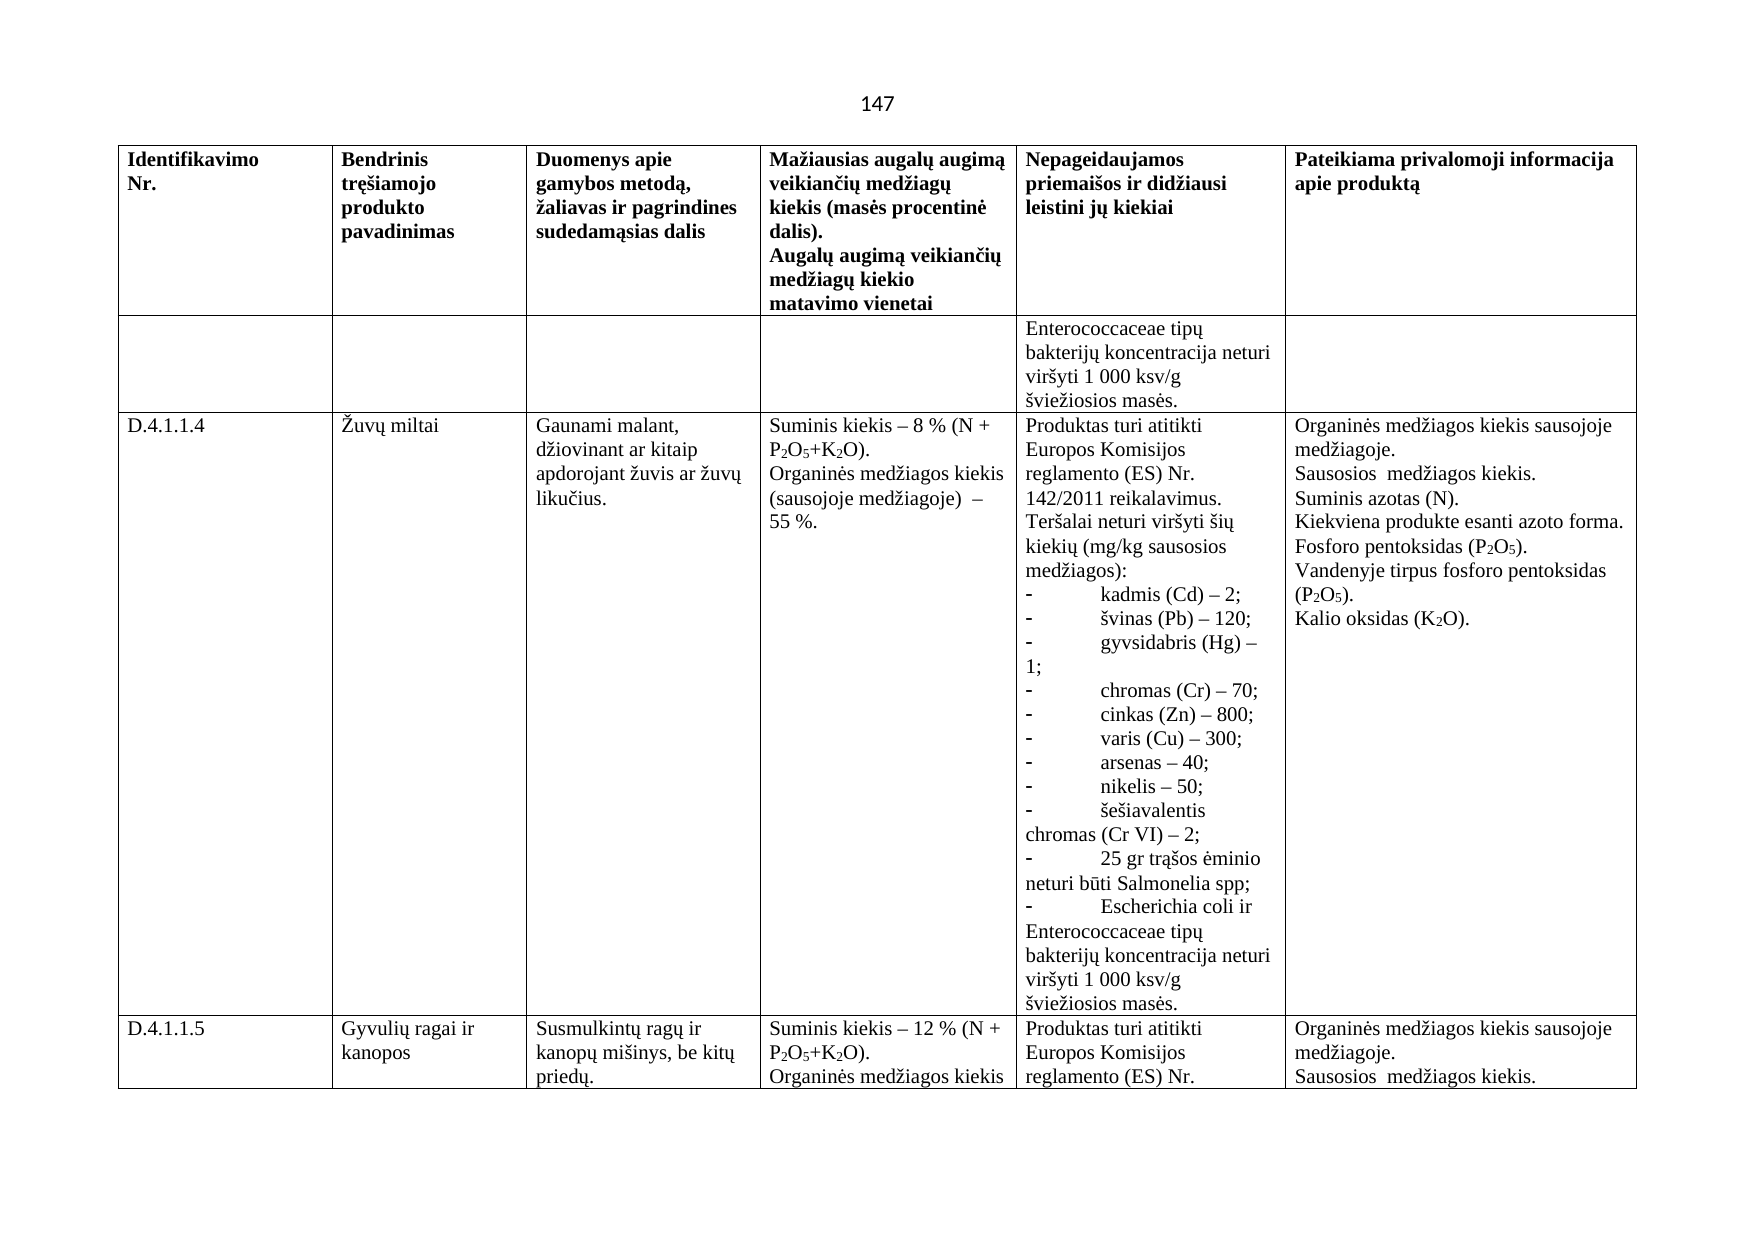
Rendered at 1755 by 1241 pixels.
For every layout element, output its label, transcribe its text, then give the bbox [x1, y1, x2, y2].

table_cell [527, 316, 760, 412]
table_cell [761, 316, 1016, 412]
table_header Pateikiama privalomoji informacija apie produktą [1286, 146, 1636, 315]
table_cell [1286, 316, 1636, 412]
table_cell [333, 316, 526, 412]
table_header Bendrinis tręšiamojo produkto pavadinimas [333, 146, 526, 315]
table_header Nepageidaujamos priemaišos ir didžiausi leistini jų kiekiai [1017, 146, 1285, 315]
table_cell Enterococcaceae tipų bakterijų koncentracija neturi viršyti 1 000 ksv/g šviežiosios masės. [1017, 316, 1285, 412]
table_cell D.4.1.1.4 [119, 413, 332, 1015]
table_cell Suminis kiekis – 12 % (N + P2O5+K2O). Organinės medžiagos kiekis [761, 1016, 1016, 1088]
table_header Identifikavimo Nr. [119, 146, 332, 315]
table_cell Gaunami malant, džiovinant ar kitaip apdorojant žuvis ar žuvų likučius. [527, 413, 760, 1015]
table_cell Susmulkintų ragų ir kanopų mišinys, be kitų priedų. [527, 1016, 760, 1088]
table_cell Organinės medžiagos kiekis sausojoje medžiagoje. Sausosios medžiagos kiekis. [1286, 1016, 1636, 1088]
table_header Mažiausias augalų augimą veikiančių medžiagų kiekis (masės procentinė dalis). Augalų augimą veikiančių medžiagų kiekio matavimo vienetai [761, 146, 1016, 315]
table_cell Organinės medžiagos kiekis sausojoje medžiagoje. Sausosios medžiagos kiekis. Suminis azotas (N). Kiekviena produkte esanti azoto forma. Fosforo pentoksidas (P2O5). Vandenyje tirpus fosforo pentoksidas (P2O5). Kalio oksidas (K2O). [1286, 413, 1636, 1015]
table_cell Žuvų miltai [333, 413, 526, 1015]
table_cell Produktas turi atitikti Europos Komisijos reglamento (ES) Nr. 142/2011 reikalavimus. Teršalai neturi viršyti šių kiekių (mg/kg sausosios medžiagos):  kadmis (Cd) – 2;  švinas (Pb) – 120;  gyvsidabris (Hg) – 1;  chromas (Cr) – 70;  cinkas (Zn) – 800;  varis (Cu) – 300;  arsenas – 40;  nikelis – 50;  šešiavalentis chromas (Cr VI) – 2;  25 gr trąšos ėminio neturi būti Salmonelia spp;  Escherichia coli ir Enterococcaceae tipų bakterijų koncentracija neturi viršyti 1 000 ksv/g šviežiosios masės. [1017, 413, 1285, 1015]
table_cell Gyvulių ragai ir kanopos [333, 1016, 526, 1088]
table_cell Suminis kiekis – 8 % (N + P2O5+K2O). Organinės medžiagos kiekis (sausojoje medžiagoje) – 55 %. [761, 413, 1016, 1015]
table_cell [119, 316, 332, 412]
table_cell Produktas turi atitikti Europos Komisijos reglamento (ES) Nr. [1017, 1016, 1285, 1088]
table_cell D.4.1.1.5 [119, 1016, 332, 1088]
table_header Duomenys apie gamybos metodą, žaliavas ir pagrindines sudedamąsias dalis [527, 146, 760, 315]
